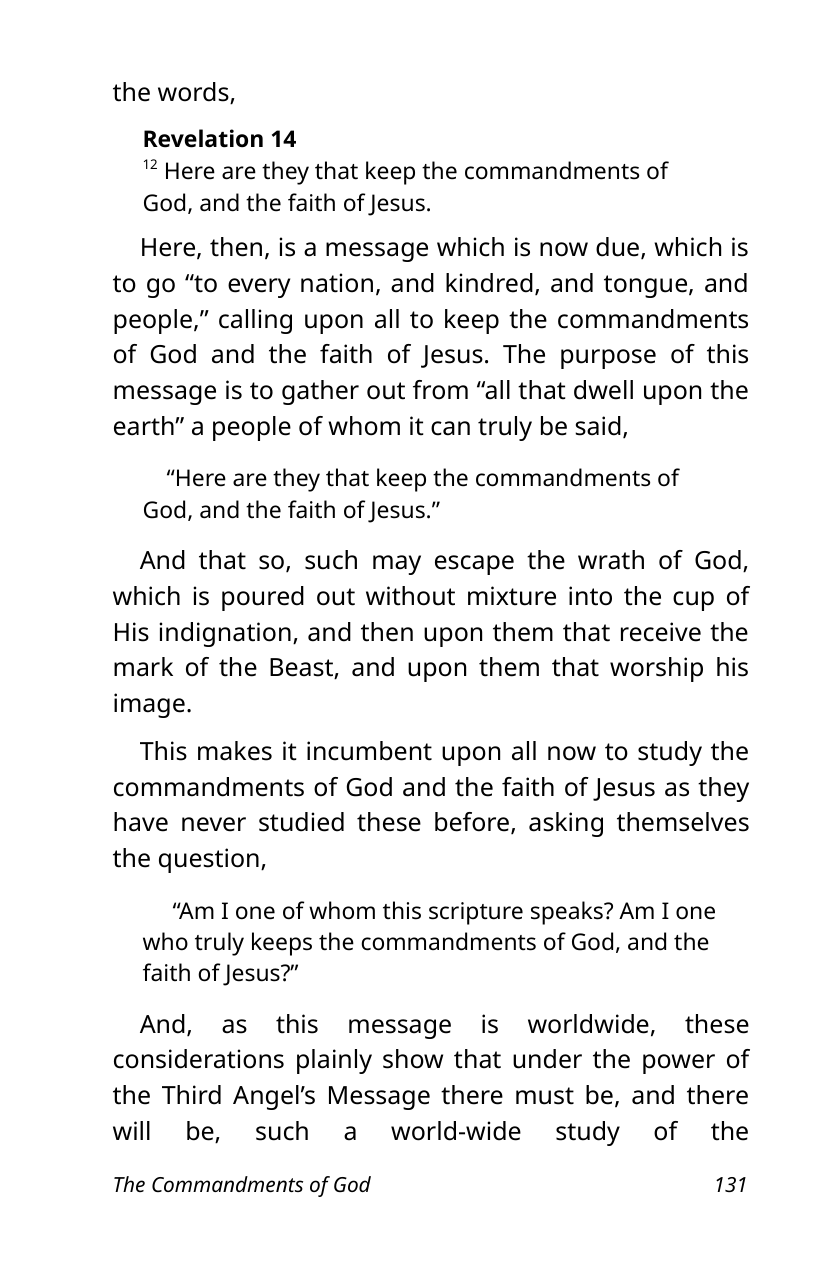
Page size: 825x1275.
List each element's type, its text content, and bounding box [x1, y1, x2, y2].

text Here, then, is a message which is now due, which is to go “to every nation, and kindred, and tongue, and people,” calling upon all to keep the commandments of God and the faith of Jesus. The purpose of this message is to gather out from “all that dwell upon the earth” a people of whom it can truly be said, [112, 230, 750, 443]
text “Am I one of whom this scripture speaks? Am I one who truly keeps the commandments of God, and the faith of Jesus?” [142, 894, 720, 988]
text “Here are they that keep the commandments of God, and the faith of Jesus.” [142, 462, 720, 525]
text And, as this message is worldwide, these considerations plainly show that under the power of the Third Angel’s Message there must be, and there will be, such a world-wide study of the [112, 1006, 750, 1148]
text And that so, such may escape the wrath of God, which is poured out without mixture into the cup of His indignation, and then upon them that receive the mark of the Beast, and upon them that worship his image. [112, 543, 750, 720]
text Revelation 14 [142, 123, 750, 154]
text 12 Here are they that keep the commandments of God, and the faith of Jesus. [142, 156, 720, 218]
text the words, [112, 75, 750, 109]
text This makes it incumbent upon all now to study the commandments of God and the faith of Jesus as they have never studied these before, asking themselves the question, [112, 734, 750, 875]
